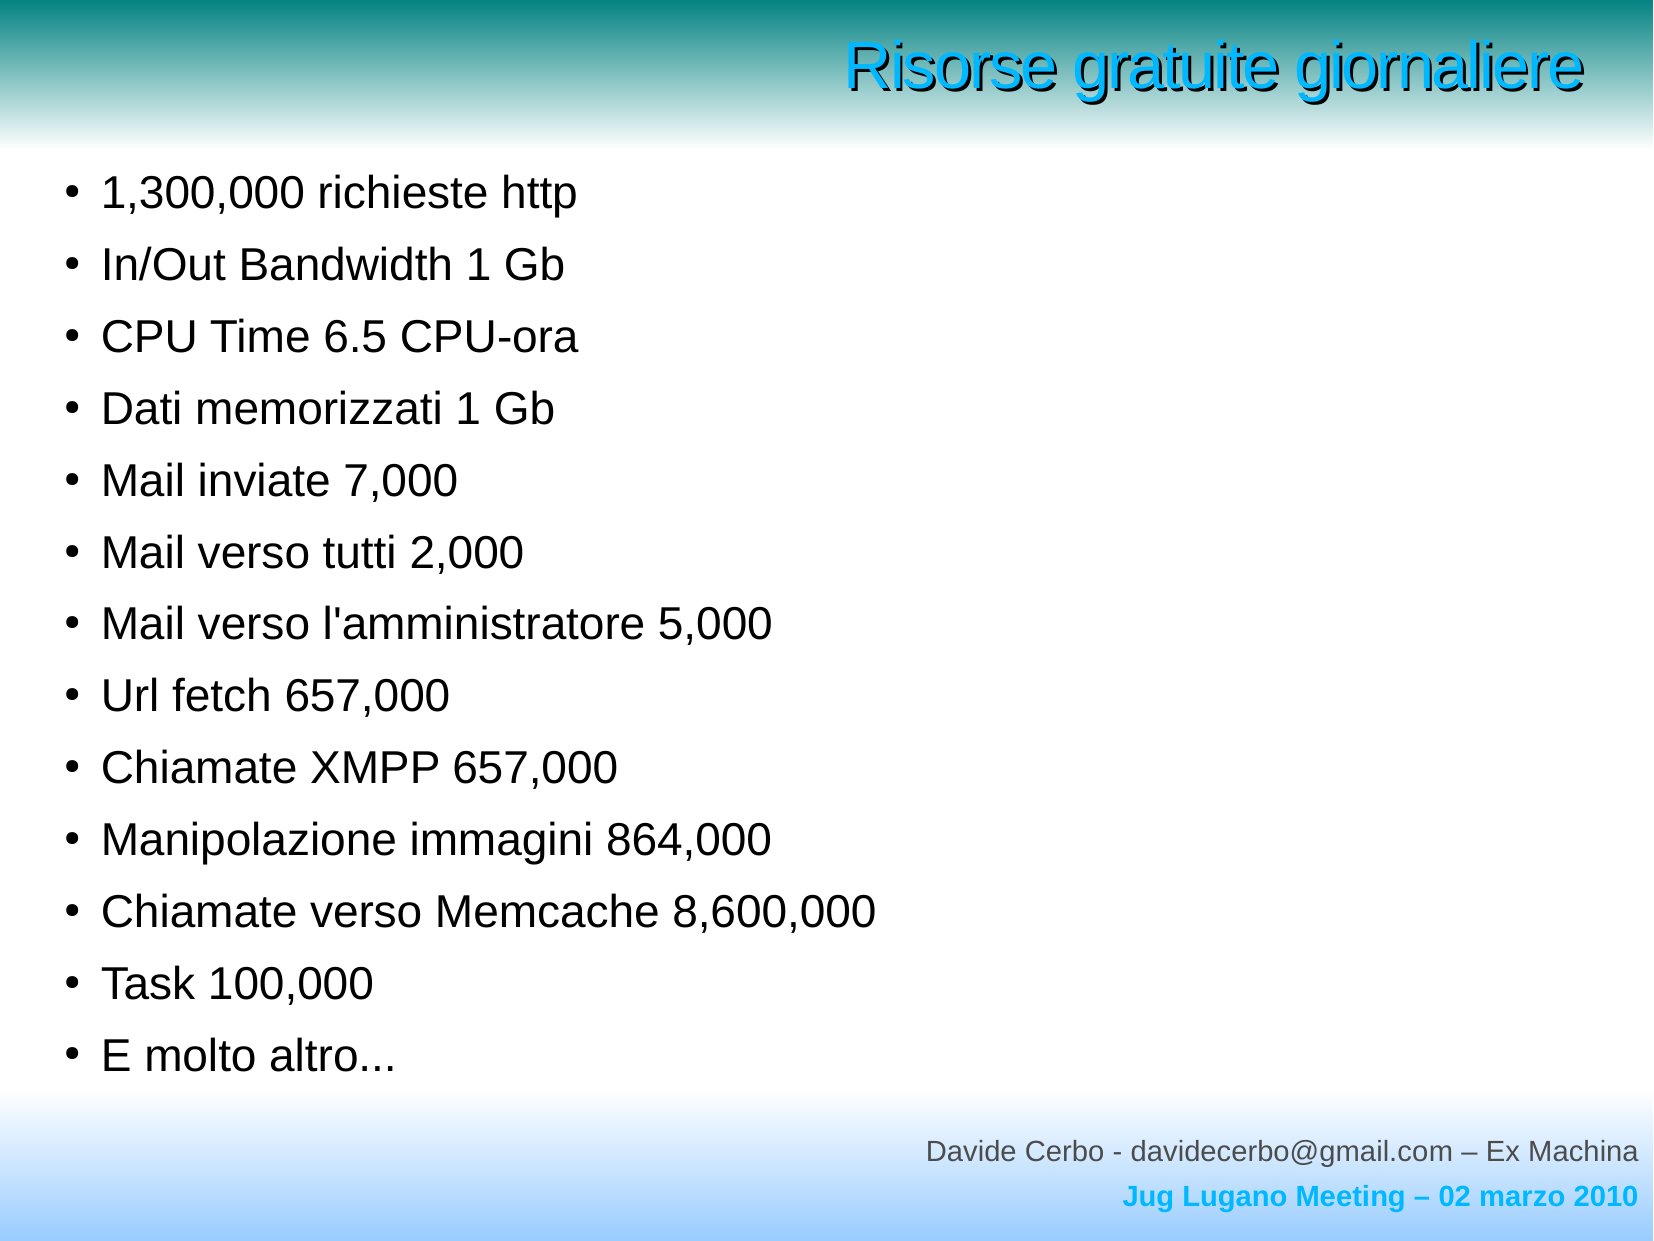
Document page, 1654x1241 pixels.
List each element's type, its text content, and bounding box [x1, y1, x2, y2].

list 1,300,000 richieste http In/Out Bandwidth 1 Gb CPU Time 6.5 CPU-ora Dati memorizzati 1 Gb Mail inviate 7,000 Mail verso tutti 2,000 Mail verso l'amministratore 5,000 Url fetch 657,000 Chiamate XMPP 657,000 Manipolazione immagini 864,000 Chiamate verso Memcache 8,600,000 Task 100,000 E molto altro... [52, 167, 1594, 1088]
title Risorse gratuite giornaliere [108, 7, 1585, 124]
